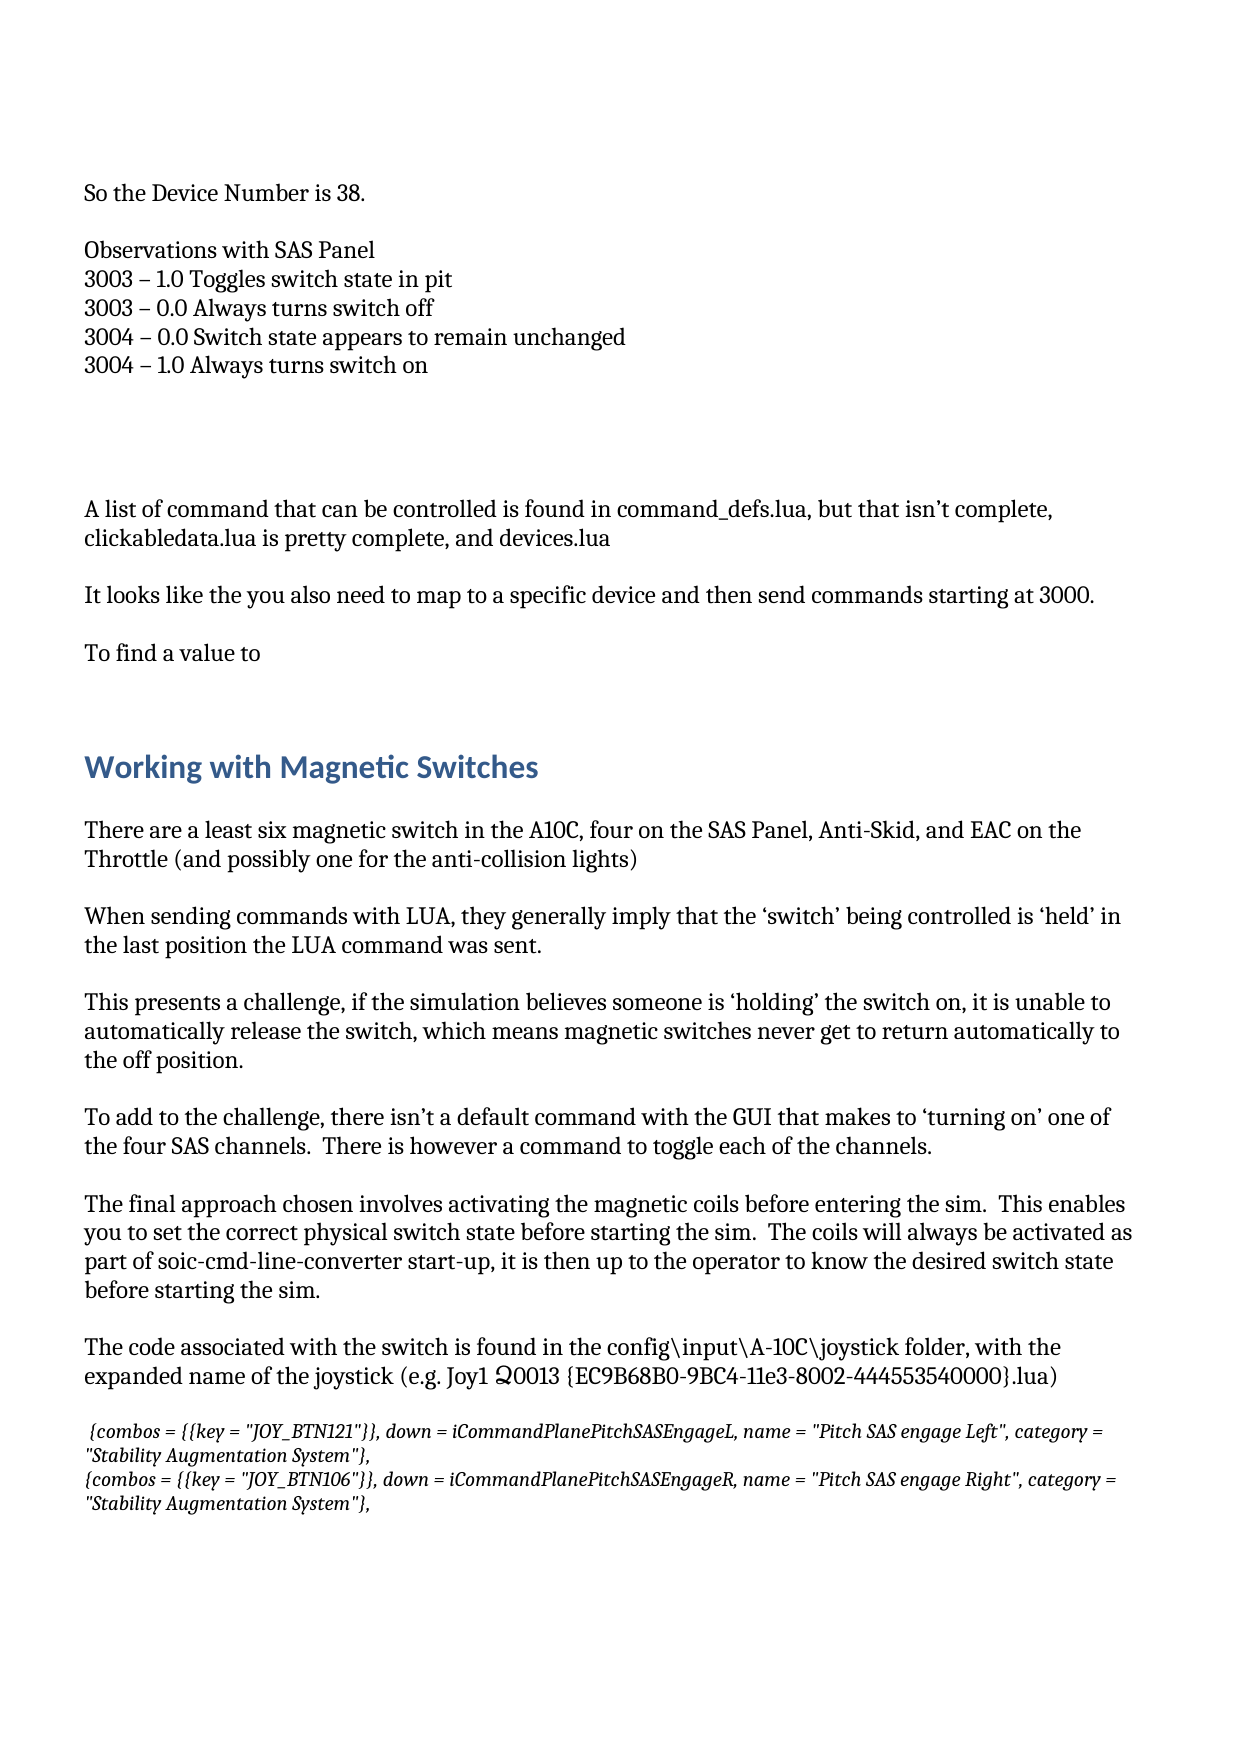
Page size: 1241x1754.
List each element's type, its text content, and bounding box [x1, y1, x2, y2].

text To find a value to [84, 639, 1148, 667]
text Observations with SAS Panel [84, 236, 1148, 265]
text To add to the challenge, there isn’t a default command with the GUI that makes to ‘turning on’ one of the four SAS channels. There is however a command to toggle each of the channels. [84, 1103, 1148, 1161]
text The final approach chosen involves activating the magnetic coils before entering the sim. This enables you to set the correct physical switch state before starting the sim. The coils will always be activated as part of soic-cmd-line-converter start-up, it is then up to the operator to know the desired switch state before starting the sim. [84, 1189, 1148, 1304]
text 3003 – 0.0 Always turns switch off [84, 294, 1148, 322]
text 3003 – 1.0 Toggles switch state in pit [84, 265, 1148, 294]
text 3004 – 0.0 Switch state appears to remain unchanged [84, 322, 1148, 351]
text {combos = {{key = "JOY_BTN106"}}, down = iCommandPlanePitchSASEngageR, name = "Pitch SAS engage Right", category = "Stability Augmentation System"}, [84, 1467, 1148, 1515]
text When sending commands with LUA, they generally imply that the ‘switch’ being controlled is ‘held’ in the last position the LUA command was sent. [84, 902, 1148, 959]
text There are a least six magnetic switch in the A10C, four on the SAS Panel, Anti-Skid, and EAC on the Throttle (and possibly one for the anti-collision lights) [84, 816, 1148, 873]
subtitle Working with Magnetic Switches [84, 746, 1148, 787]
text It looks like the you also need to map to a specific device and then send commands starting at 3000. [84, 581, 1148, 610]
text {combos = {{key = "JOY_BTN121"}}, down = iCommandPlanePitchSASEngageL, name = "Pitch SAS engage Left", category = "Stability Augmentation System"}, [84, 1419, 1148, 1467]
text This presents a challenge, if the simulation believes someone is ‘holding’ the switch on, it is unable to automatically release the switch, which means magnetic switches never get to return automatically to the off position. [84, 988, 1148, 1074]
text So the Device Number is 38. [84, 179, 1148, 207]
text 3004 – 1.0 Always turns switch on [84, 351, 1148, 380]
text A list of command that can be controlled is found in command_defs.lua, but that isn’t complete, clickabledata.lua is pretty complete, and devices.lua [84, 495, 1148, 552]
text The code associated with the switch is found in the config\input\A-10C\joystick folder, with the expanded name of the joystick (e.g. Joy1 Ձ0013 {EC9B68B0-9BC4-11e3-8002-444553540000}.lua) [84, 1333, 1148, 1391]
